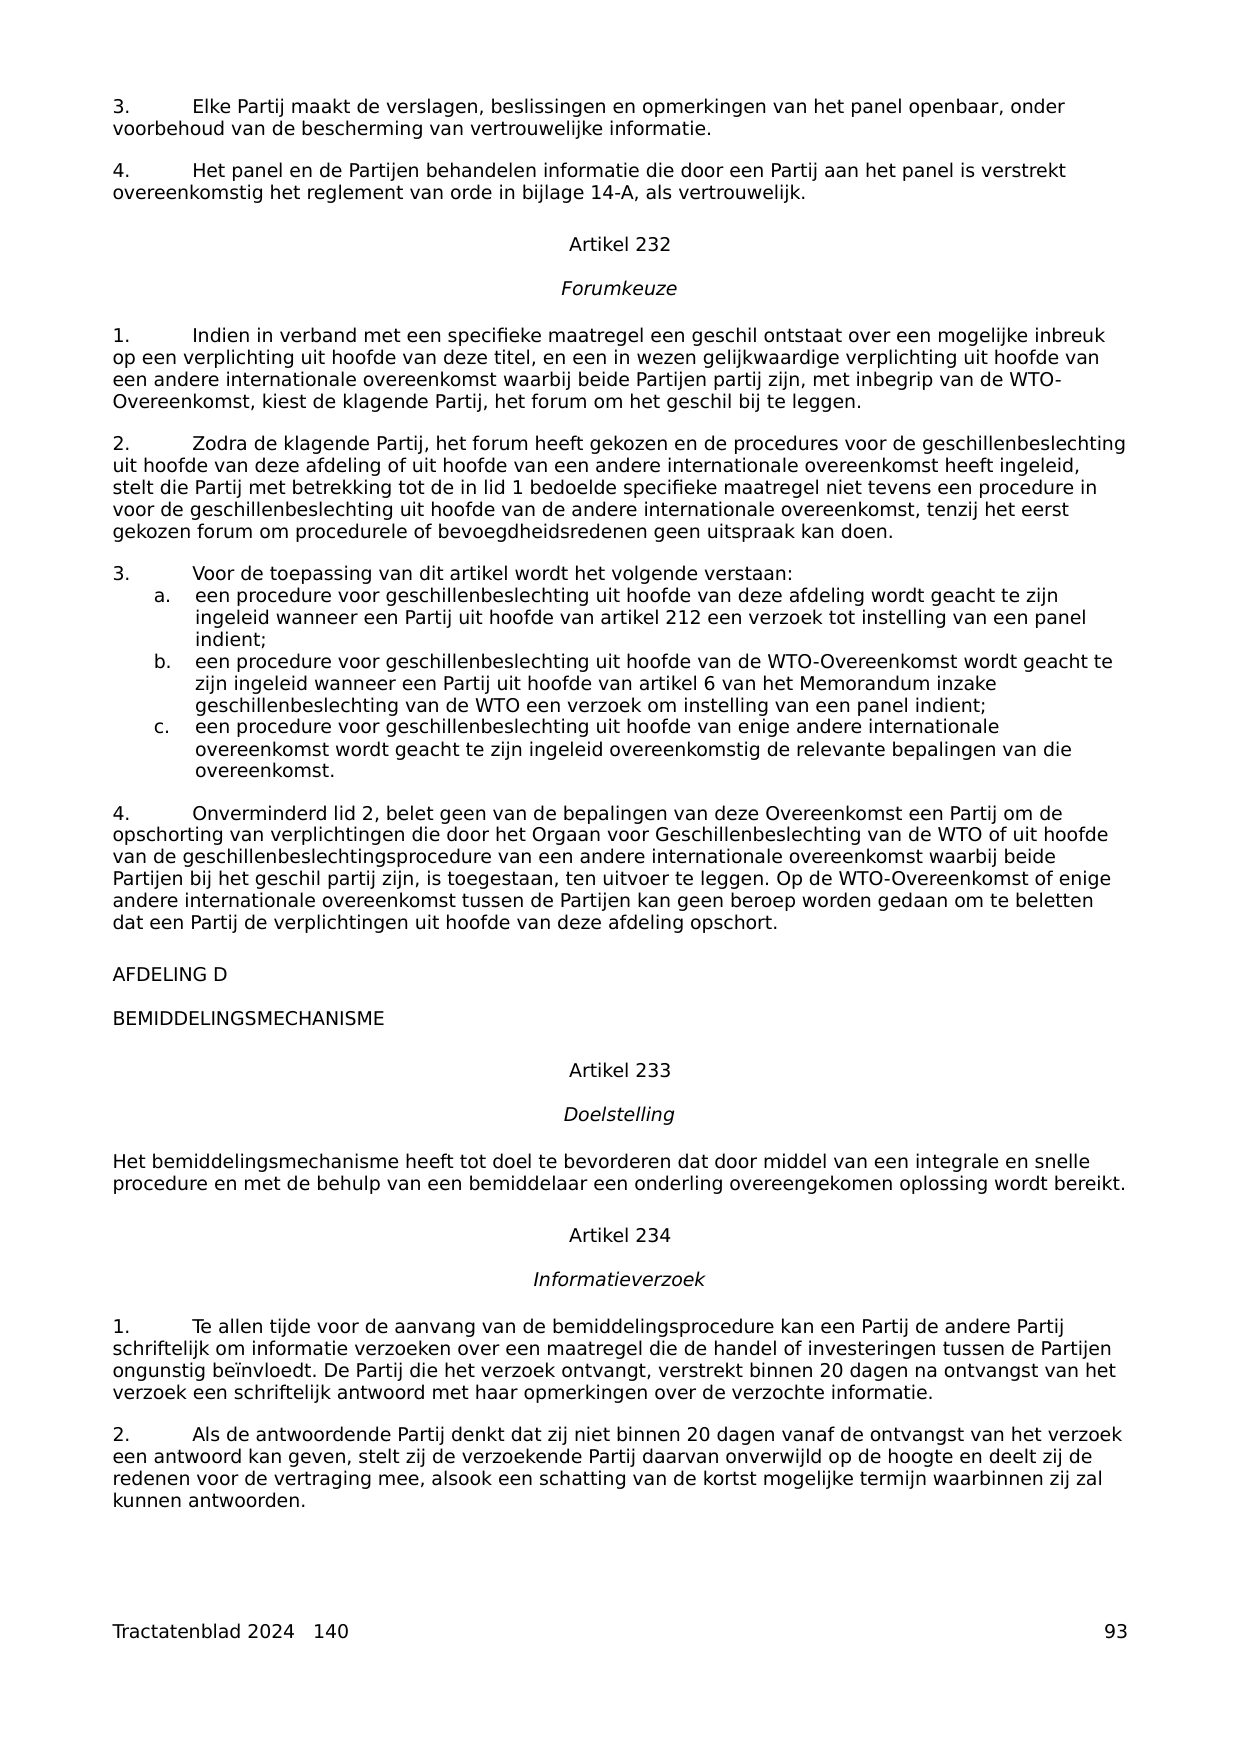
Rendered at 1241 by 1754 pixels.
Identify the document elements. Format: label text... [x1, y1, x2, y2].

text 4. Het panel en de Partijen behandelen informatie die door een Partij aan het panel is verstrekt overeenkomstig het reglement van orde in bijlage 14-A, als vertrouwelijk. [112, 160, 1128, 204]
text Het bemiddelingsmechanisme heeft tot doel te bevorderen dat door middel van een integrale en snelle procedure en met de behulp van een bemiddelaar een onderling overeengekomen oplossing wordt bereikt. [112, 1151, 1128, 1195]
subtitle Artikel 233 Doelstelling [112, 1060, 1128, 1126]
text 3. Voor de toepassing van dit artikel wordt het volgende verstaan: [112, 563, 1128, 584]
text b. een procedure voor geschillenbeslechting uit hoofde van de WTO-Overeenkomst wordt geacht te zijn ingeleid wanneer een Partij uit hoofde van artikel 6 van het Memorandum inzake geschillenbeslechting van de WTO een verzoek om instelling van een panel indient; [153, 651, 1128, 716]
subtitle Artikel 234 Informatieverzoek [112, 1225, 1128, 1291]
text 1. Te allen tijde voor de aanvang van de bemiddelingsprocedure kan een Partij de andere Partij schriftelijk om informatie verzoeken over een maatregel die de handel of investeringen tussen de Partijen ongunstig beïnvloedt. De Partij die het verzoek ontvangt, verstrekt binnen 20 dagen na ontvangst van het verzoek een schriftelijk antwoord met haar opmerkingen over de verzochte informatie. [112, 1316, 1128, 1404]
subtitle Artikel 232 Forumkeuze [112, 234, 1128, 300]
text 1. Indien in verband met een specifieke maatregel een geschil ontstaat over een mogelijke inbreuk op een verplichting uit hoofde van deze titel, en een in wezen gelijkwaardige verplichting uit hoofde van een andere internationale overeenkomst waarbij beide Partijen partij zijn, met inbegrip van de WTO-Overeenkomst, kiest de klagende Partij, het forum om het geschil bij te leggen. [112, 325, 1128, 413]
subtitle AFDELING D BEMIDDELINGSMECHANISME [112, 964, 1128, 1030]
text 2. Zodra de klagende Partij, het forum heeft gekozen en de procedures voor de geschillenbeslechting uit hoofde van deze afdeling of uit hoofde van een andere internationale overeenkomst heeft ingeleid, stelt die Partij met betrekking tot de in lid 1 bedoelde specifieke maatregel niet tevens een procedure in voor de geschillenbeslechting uit hoofde van de andere internationale overeenkomst, tenzij het eerst gekozen forum om procedurele of bevoegdheidsredenen geen uitspraak kan doen. [112, 433, 1128, 543]
text c. een procedure voor geschillenbeslechting uit hoofde van enige andere internationale overeenkomst wordt geacht te zijn ingeleid overeenkomstig de relevante bepalingen van die overeenkomst. [153, 716, 1128, 782]
text 4. Onverminderd lid 2, belet geen van de bepalingen van deze Overeenkomst een Partij om de opschorting van verplichtingen die door het Orgaan voor Geschillenbeslechting van de WTO of uit hoofde van de geschillenbeslechtingsprocedure van een andere internationale overeenkomst waarbij beide Partijen bij het geschil partij zijn, is toegestaan, ten uitvoer te leggen. Op de WTO-Overeenkomst of enige andere internationale overeenkomst tussen de Partijen kan geen beroep worden gedaan om te beletten dat een Partij de verplichtingen uit hoofde van deze afdeling opschort. [112, 802, 1128, 934]
text 2. Als de antwoordende Partij denkt dat zij niet binnen 20 dagen vanaf de ontvangst van het verzoek een antwoord kan geven, stelt zij de verzoekende Partij daarvan onverwijld op de hoogte en deelt zij de redenen voor de vertraging mee, alsook een schatting van de kortst mogelijke termijn waarbinnen zij zal kunnen antwoorden. [112, 1424, 1128, 1512]
text 3. Elke Partij maakt de verslagen, beslissingen en opmerkingen van het panel openbaar, onder voorbehoud van de bescherming van vertrouwelijke informatie. [112, 96, 1128, 140]
text a. een procedure voor geschillenbeslechting uit hoofde van deze afdeling wordt geacht te zijn ingeleid wanneer een Partij uit hoofde van artikel 212 een verzoek tot instelling van een panel indient; [153, 584, 1128, 651]
